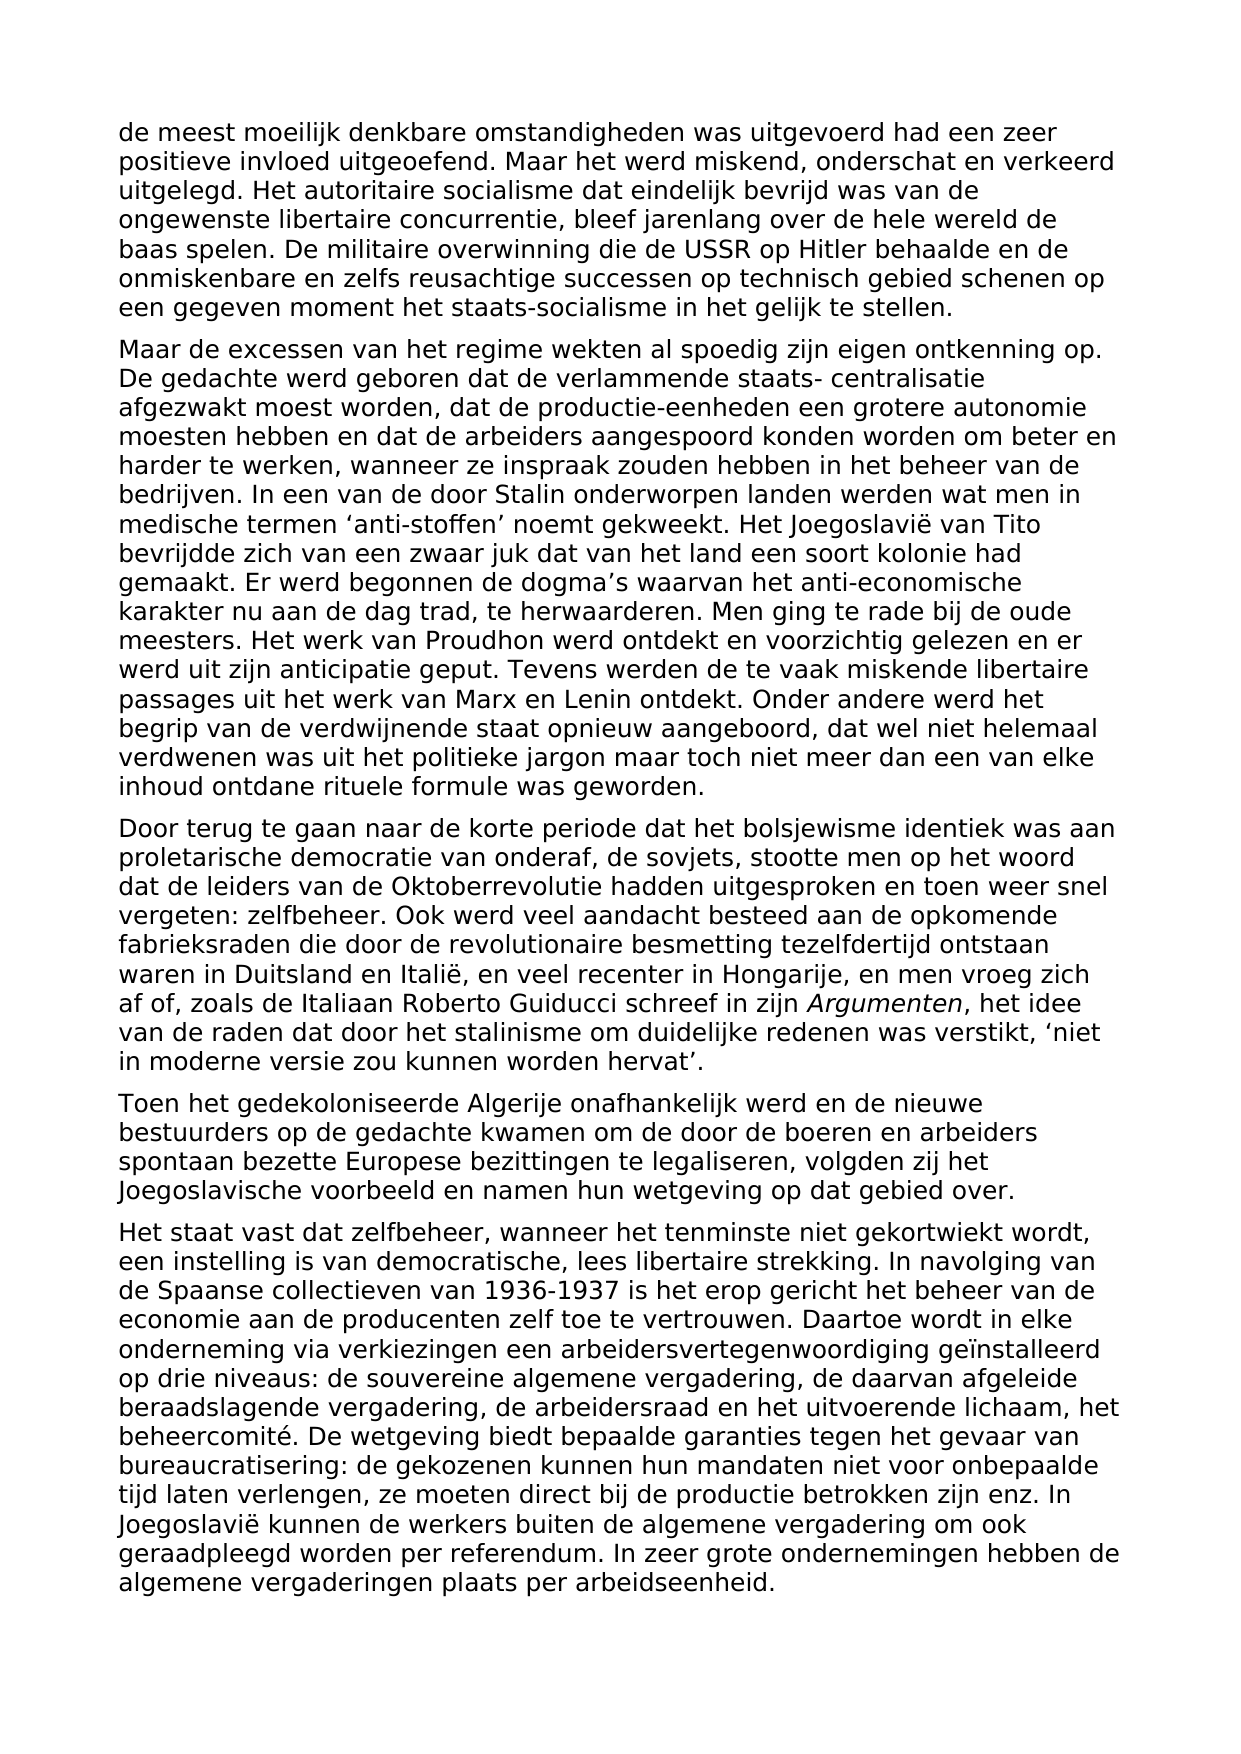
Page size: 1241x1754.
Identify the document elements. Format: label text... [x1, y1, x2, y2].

text Door terug te gaan naar de korte periode dat het bolsjewisme identiek was aan proletarische democratie van onderaf, de sovjets, stootte men op het woord dat de leiders van de Oktoberrevolutie hadden uitgesproken en toen weer snel vergeten: zelfbeheer. Ook werd veel aandacht besteed aan de opkomende fabrieksraden die door de revolutionaire besmetting tezelfdertijd ontstaan waren in Duitsland en Italië, en veel recenter in Hongarije, en men vroeg zich af of, zoals de Italiaan Roberto Guiducci schreef in zijn Argumenten, het idee van de raden dat door het stalinisme om duidelijke redenen was verstikt, ‘niet in moderne versie zou kunnen worden hervat’. [118, 814, 1122, 1076]
text Maar de excessen van het regime wekten al spoedig zijn eigen ontkenning op. De gedachte werd geboren dat de verlammende staats- centralisatie afgezwakt moest worden, dat de productie-eenheden een grotere autonomie moesten hebben en dat de arbeiders aangespoord konden worden om beter en harder te werken, wanneer ze inspraak zouden hebben in het beheer van de bedrijven. In een van de door Stalin onderworpen landen werden wat men in medische termen ‘anti-stoffen’ noemt gekweekt. Het Joegoslavië van Tito bevrijdde zich van een zwaar juk dat van het land een soort kolonie had gemaakt. Er werd begonnen de dogma’s waarvan het anti-economische karakter nu aan de dag trad, te herwaarderen. Men ging te rade bij de oude meesters. Het werk van Proudhon werd ontdekt en voorzichtig gelezen en er werd uit zijn anticipatie geput. Tevens werden de te vaak miskende libertaire passages uit het werk van Marx en Lenin ontdekt. Onder andere werd het begrip van de verdwijnende staat opnieuw aangeboord, dat wel niet helemaal verdwenen was uit het politieke jargon maar toch niet meer dan een van elke inhoud ontdane rituele formule was geworden. [118, 335, 1122, 801]
text Toen het gedekoloniseerde Algerije onafhankelijk werd en de nieuwe bestuurders op de gedachte kwamen om de door de boeren en arbeiders spontaan bezette Europese bezittingen te legaliseren, volgden zij het Joegoslavische voorbeeld en namen hun wetgeving op dat gebied over. [118, 1089, 1122, 1206]
text Het staat vast dat zelfbeheer, wanneer het tenminste niet gekortwiekt wordt, een instelling is van democratische, lees libertaire strekking. In navolging van de Spaanse collectieven van 1936-1937 is het erop gericht het beheer van de economie aan de producenten zelf toe te vertrouwen. Daartoe wordt in elke onderneming via verkiezingen een arbeidersvertegenwoordiging geïnstalleerd op drie niveaus: de souvereine algemene vergadering, de daarvan afgeleide beraadslagende vergadering, de arbeidersraad en het uitvoerende lichaam, het beheercomité. De wetgeving biedt bepaalde garanties tegen het gevaar van bureaucratisering: de gekozenen kunnen hun mandaten niet voor onbepaalde tijd laten verlengen, ze moeten direct bij de productie betrokken zijn enz. In Joegoslavië kunnen de werkers buiten de algemene vergadering om ook geraadpleegd worden per referendum. In zeer grote ondernemingen hebben de algemene vergaderingen plaats per arbeidseenheid. [118, 1218, 1122, 1597]
text de meest moeilijk denkbare omstandigheden was uitgevoerd had een zeer positieve invloed uitgeoefend. Maar het werd miskend, onderschat en verkeerd uitgelegd. Het autoritaire socialisme dat eindelijk bevrijd was van de ongewenste libertaire concurrentie, bleef jarenlang over de hele wereld de baas spelen. De militaire overwinning die de USSR op Hitler behaalde en de onmiskenbare en zelfs reusachtige successen op technisch gebied schenen op een gegeven moment het staats-socialisme in het gelijk te stellen. [118, 118, 1122, 322]
